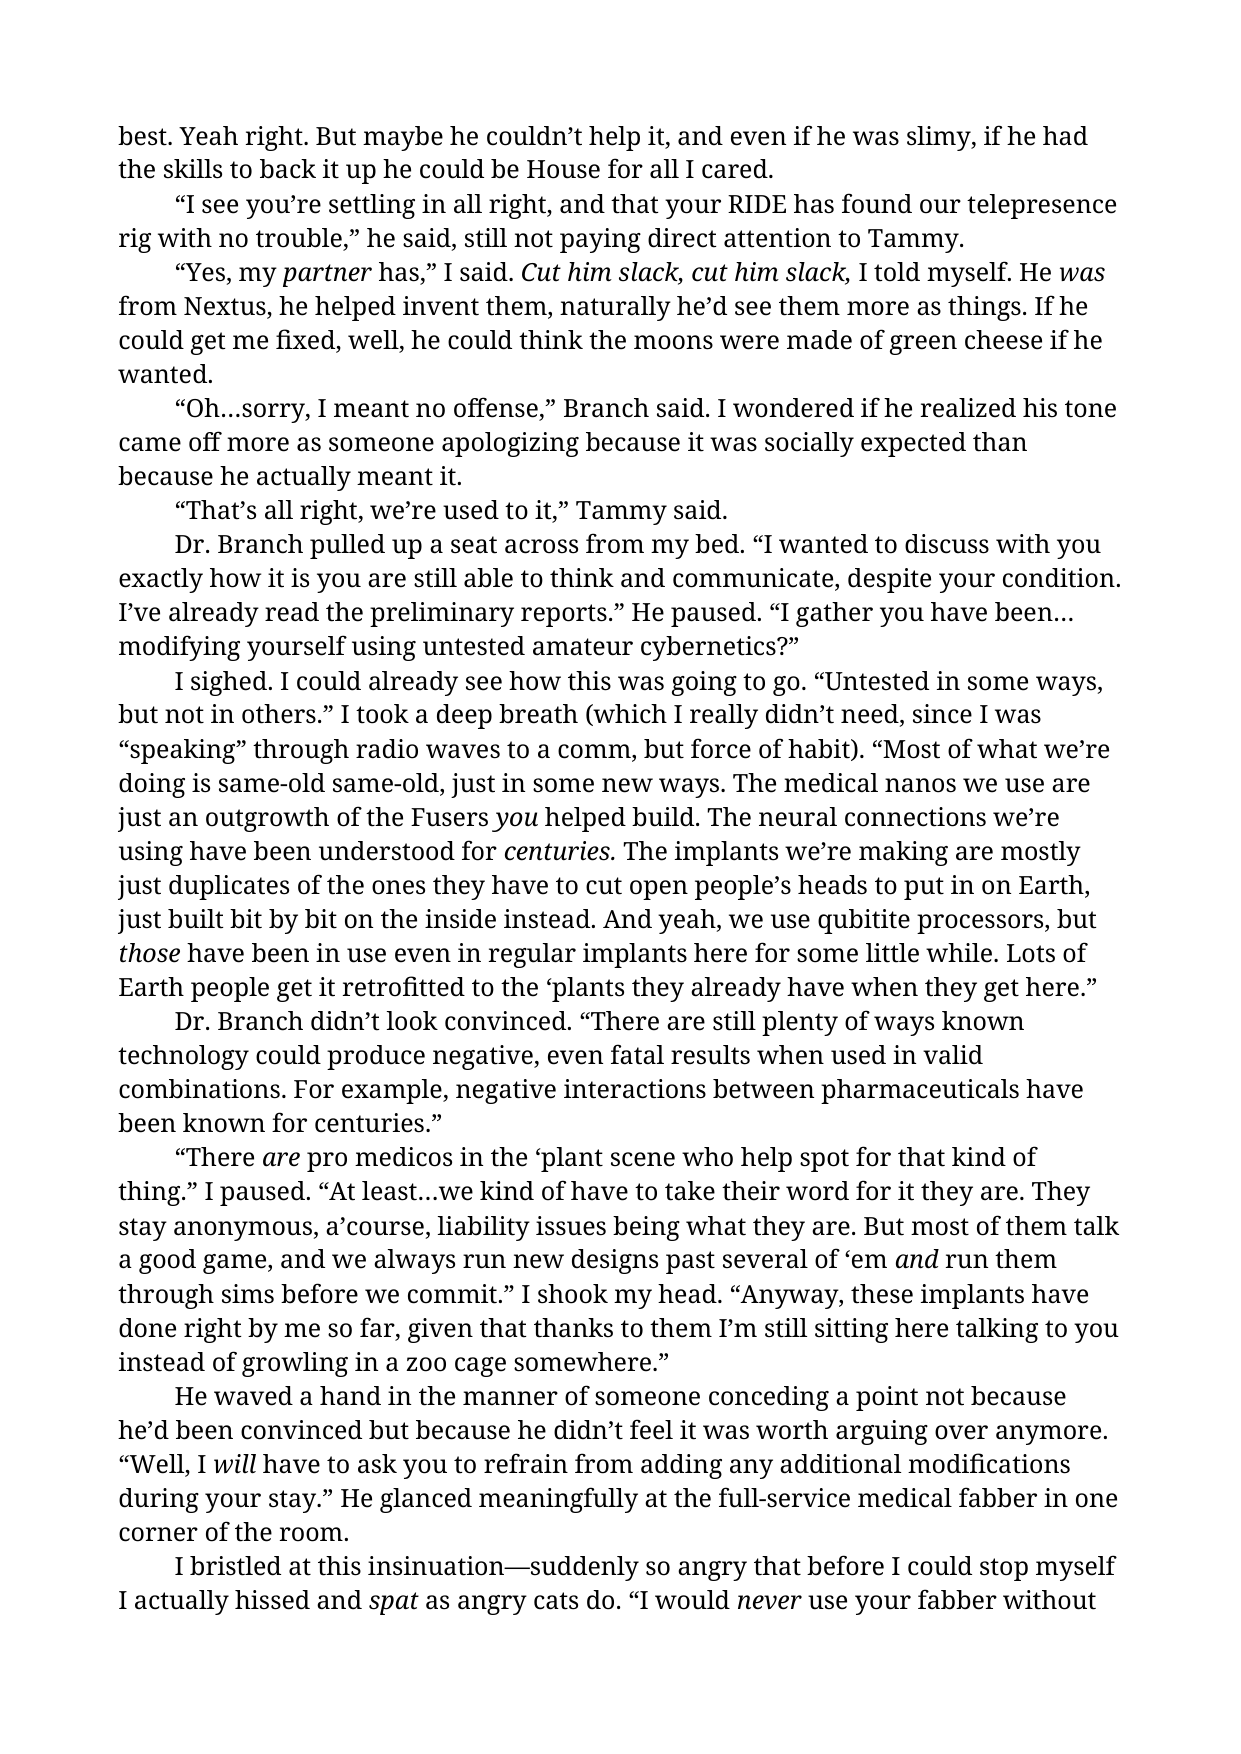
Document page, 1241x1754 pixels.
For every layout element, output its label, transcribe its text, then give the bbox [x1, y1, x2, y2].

text best. Yeah right. But maybe he couldn’t help it, and even if he was slimy, if he had the skills to back it up he could be House for all I cared. [118, 118, 1122, 186]
text “Yes, my partner has,” I said. Cut him slack, cut him slack, I told myself. He was from Nextus, he helped invent them, naturally he’d see them more as things. If he could get me fixed, well, he could think the moons were made of green cheese if he wanted. [118, 254, 1122, 391]
text He waved a hand in the manner of someone conceding a point not because he’d been convinced but because he didn’t feel it was worth arguing over anymore. “Well, I will have to ask you to refrain from adding any additional modifications during your stay.” He glanced meaningfully at the full-service medical fabber in one corner of the room. [118, 1378, 1122, 1549]
text Dr. Branch pulled up a seat across from my bed. “I wanted to discuss with you exactly how it is you are still able to think and communicate, despite your condition. I’ve already read the preliminary reports.” He paused. “I gather you have been…modifying yourself using untested amateur cybernetics?” [118, 527, 1122, 663]
text “There are pro medicos in the ‘plant scene who help spot for that kind of thing.” I paused. “At least…we kind of have to take their word for it they are. They stay anonymous, a’course, liability issues being what they are. But most of them talk a good game, and we always run new designs past several of ‘em and run them through sims before we commit.” I shook my head. “Anyway, these implants have done right by me so far, given that thanks to them I’m still sitting here talking to you instead of growling in a zoo cage somewhere.” [118, 1140, 1122, 1378]
text “That’s all right, we’re used to it,” Tammy said. [118, 493, 1122, 527]
text I sighed. I could already see how this was going to go. “Untested in some ways, but not in others.” I took a deep breath (which I really didn’t need, since I was “speaking” through radio waves to a comm, but force of habit). “Most of what we’re doing is same-old same-old, just in some new ways. The medical nanos we use are just an outgrowth of the Fusers you helped build. The neural connections we’re using have been understood for centuries. The implants we’re making are mostly just duplicates of the ones they have to cut open people’s heads to put in on Earth, just built bit by bit on the inside instead. And yeah, we use qubitite processors, but those have been in use even in regular implants here for some little while. Lots of Earth people get it retrofitted to the ‘plants they already have when they get here.” [118, 663, 1122, 1004]
text “Oh…sorry, I meant no offense,” Branch said. I wondered if he realized his tone came off more as someone apologizing because it was socially expected than because he actually meant it. [118, 391, 1122, 493]
text “I see you’re settling in all right, and that your RIDE has found our telepresence rig with no trouble,” he said, still not paying direct attention to Tammy. [118, 186, 1122, 254]
text Dr. Branch didn’t look convinced. “There are still plenty of ways known technology could produce negative, even fatal results when used in valid combinations. For example, negative interactions between pharmaceuticals have been known for centuries.” [118, 1004, 1122, 1140]
text I bristled at this insinuation—suddenly so angry that before I could stop myself I actually hissed and spat as angry cats do. “I would never use your fabber without [118, 1549, 1122, 1617]
